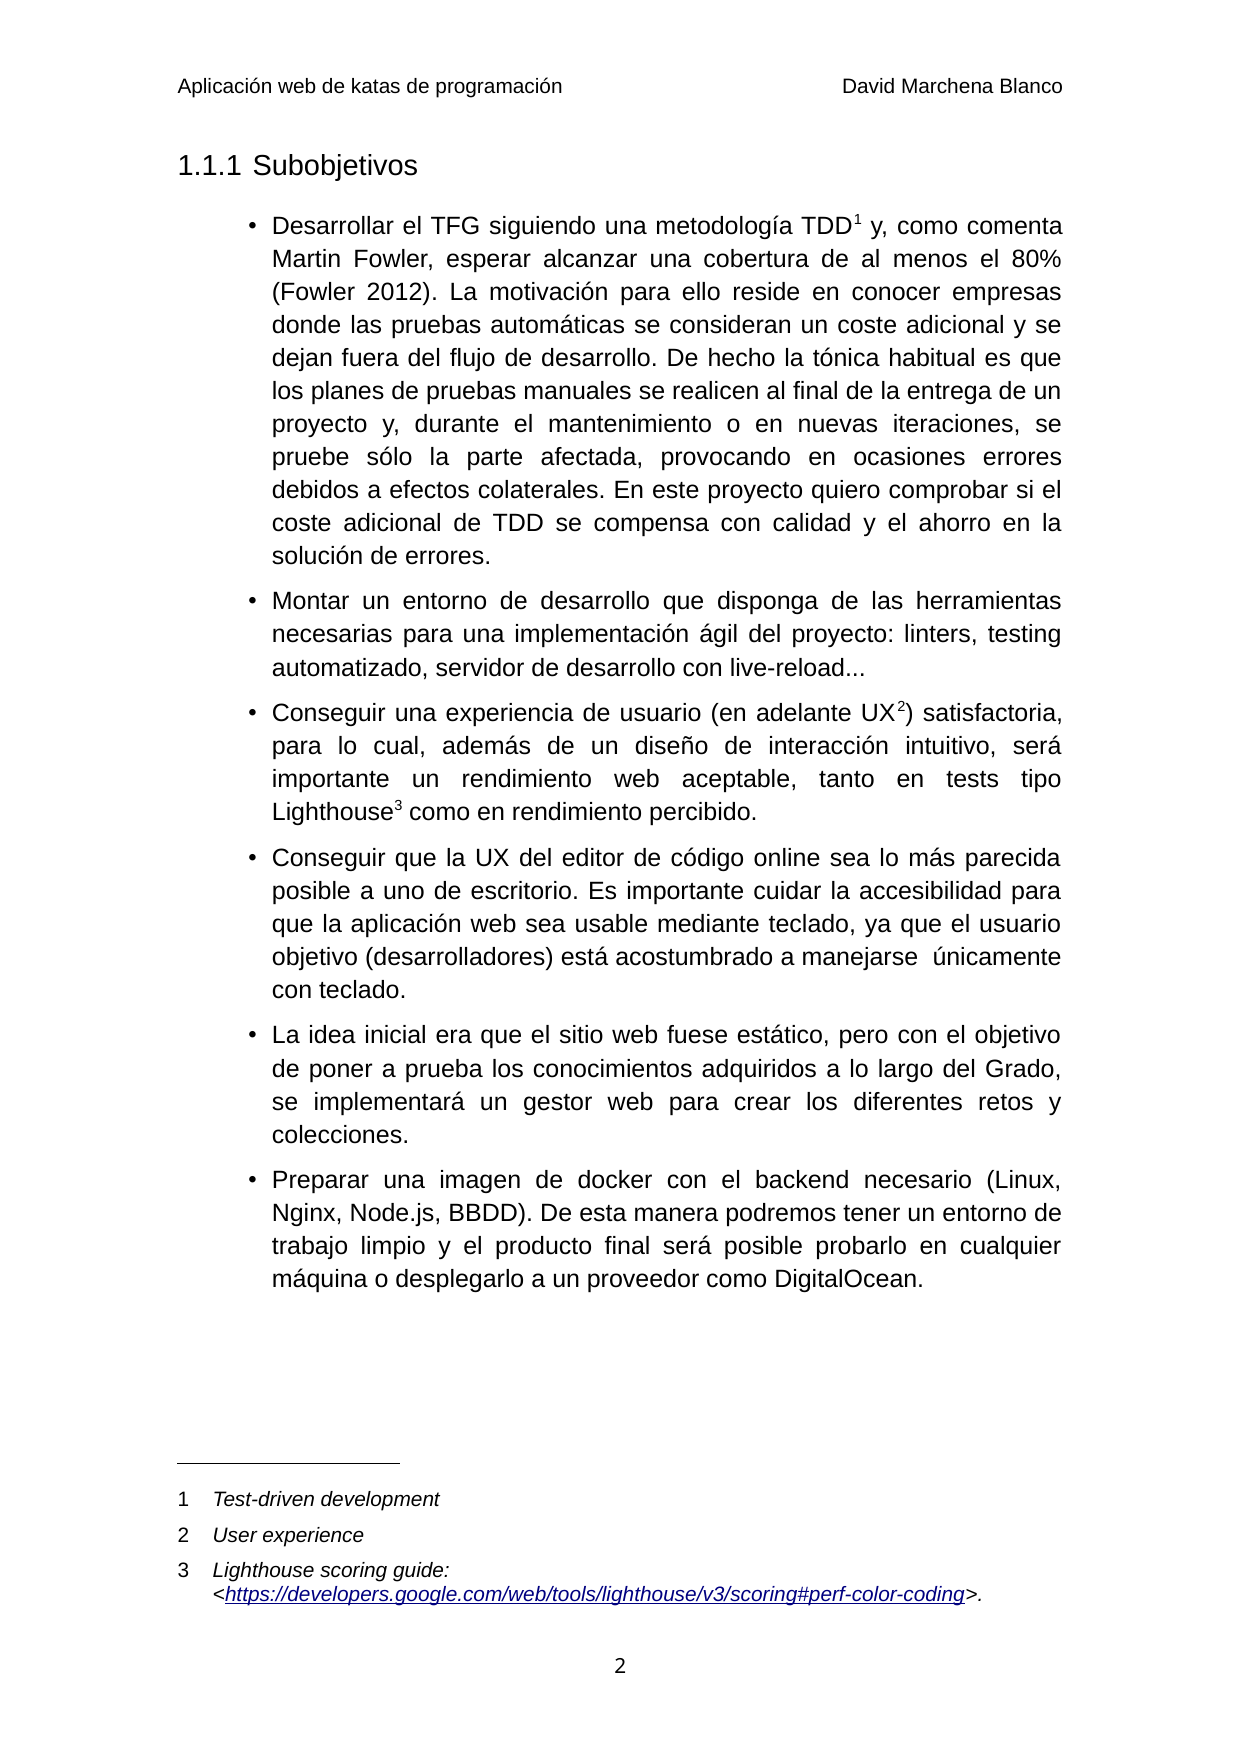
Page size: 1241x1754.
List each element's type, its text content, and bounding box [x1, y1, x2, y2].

list Lighthouse scoring guide: <https://developers.google.com/web/tools/lighthouse/v3/scoring#perf-color-coding>. [177, 1558, 1063, 1606]
list Conseguir que la UX del editor de código online sea lo más parecida posible a uno de escritorio. Es importante cuidar la accesibilidad para que la aplicación web sea usable mediante teclado, ya que el usuario objetivo (desarrolladores) está acostumbrado a manejarse únicamente con teclado. [248, 843, 1063, 1004]
subtitle Subobjetivos [177, 148, 1063, 181]
list Conseguir una experiencia de usuario (en adelante UX) satisfactoria, para lo cual, además de un diseño de interacción intuitivo, será importante un rendimiento web aceptable, tanto en tests tipo Lighthouse como en rendimiento percibido. [248, 698, 1063, 826]
list Preparar una imagen de docker con el backend necesario (Linux, Nginx, Node.js, BBDD). De esta manera podremos tener un entorno de trabajo limpio y el producto final será posible probarlo en cualquier máquina o desplegarlo a un proveedor como DigitalOcean. [248, 1165, 1063, 1305]
list User experience [177, 1523, 1063, 1547]
list Montar un entorno de desarrollo que disponga de las herramientas necesarias para una implementación ágil del proyecto: linters, testing automatizado, servidor de desarrollo con live-reload... [248, 586, 1063, 681]
list Desarrollar el TFG siguiendo una metodología TDD y, como comenta Martin Fowler, esperar alcanzar una cobertura de al menos el 80% (Fowler 2012). La motivación para ello reside en conocer empresas donde las pruebas automáticas se consideran un coste adicional y se dejan fuera del flujo de desarrollo. De hecho la tónica habitual es que los planes de pruebas manuales se realicen al final de la entrega de un proyecto y, durante el mantenimiento o en nuevas iteraciones, se pruebe sólo la parte afectada, provocando en ocasiones errores debidos a efectos colaterales. En este proyecto quiero comprobar si el coste adicional de TDD se compensa con calidad y el ahorro en la solución de errores. [248, 211, 1063, 570]
list Test-driven development [177, 1487, 1063, 1511]
list La idea inicial era que el sitio web fuese estático, pero con el objetivo de poner a prueba los conocimientos adquiridos a lo largo del Grado, se implementará un gestor web para crear los diferentes retos y colecciones. [248, 1020, 1063, 1148]
